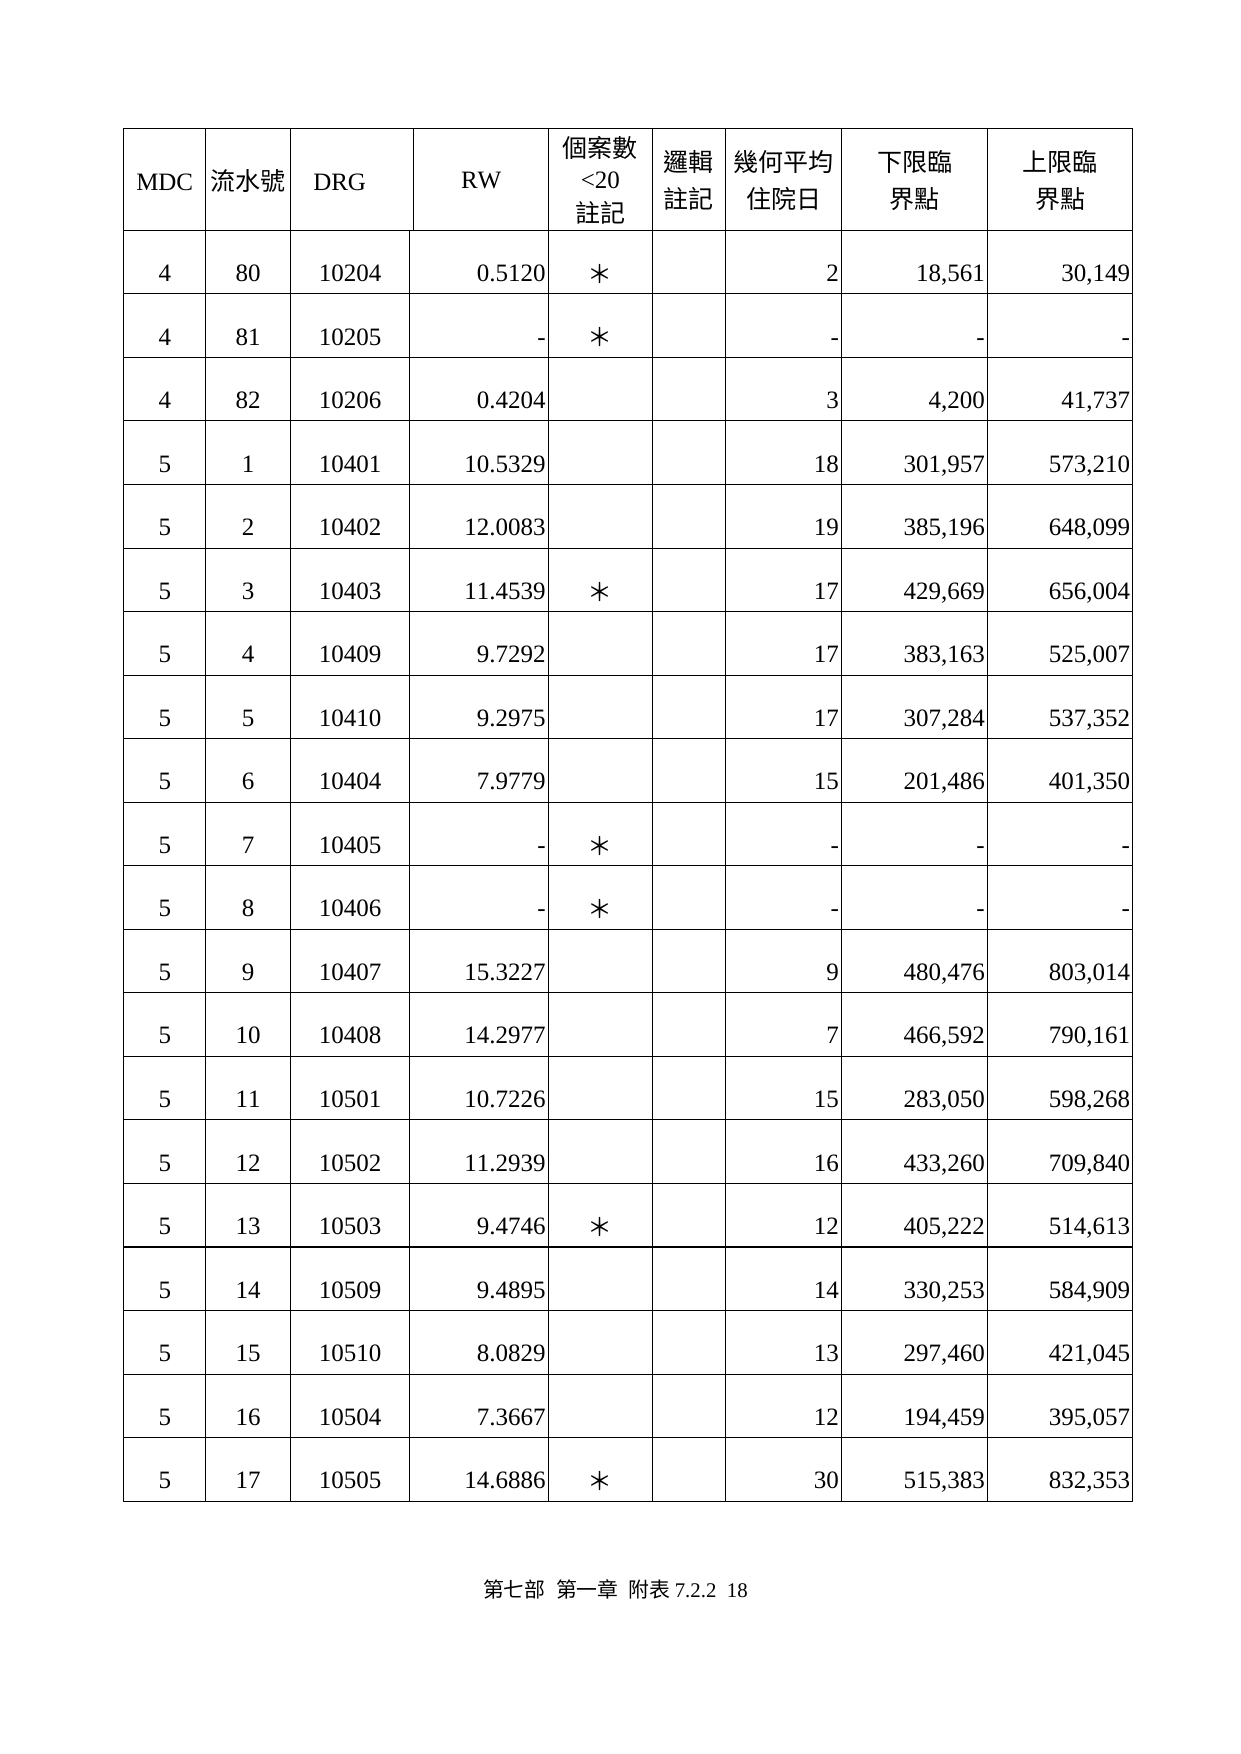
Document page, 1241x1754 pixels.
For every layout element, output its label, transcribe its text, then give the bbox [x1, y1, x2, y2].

table_cell ＊ [549, 803, 652, 865]
table_cell 10404 [291, 739, 409, 802]
table_header MDC [124, 129, 205, 230]
table_cell 5 [124, 1375, 205, 1437]
table_cell 12 [726, 1375, 841, 1437]
table_cell 5 [124, 803, 205, 865]
table_cell [653, 1248, 725, 1310]
table_cell 10.7226 [410, 1057, 548, 1119]
table_cell - [842, 294, 987, 357]
table_cell 405,222 [842, 1184, 987, 1246]
table_cell 283,050 [842, 1057, 987, 1119]
table_cell 18,561 [842, 231, 987, 293]
table_cell 14.2977 [410, 993, 548, 1056]
table_cell [653, 1184, 725, 1246]
table_header 個案數<20 註記 [549, 129, 652, 230]
table_cell [653, 993, 725, 1056]
table_cell 7.9779 [410, 739, 548, 802]
table_cell 3 [206, 549, 290, 611]
table_cell [653, 549, 725, 611]
table_cell 10401 [291, 421, 409, 484]
table_cell 5 [124, 1311, 205, 1373]
table_cell 80 [206, 231, 290, 293]
table_cell 10502 [291, 1120, 409, 1183]
table_cell 10204 [291, 231, 409, 293]
table_cell 10505 [291, 1438, 409, 1501]
table_cell ＊ [549, 866, 652, 929]
table_cell 297,460 [842, 1311, 987, 1373]
table_cell 6 [206, 739, 290, 802]
table_cell 17 [726, 676, 841, 738]
table_cell 10206 [291, 358, 409, 420]
table_cell 2 [726, 231, 841, 293]
table_cell 12 [206, 1120, 290, 1183]
table_cell - [988, 294, 1132, 357]
table_cell 9 [726, 930, 841, 992]
table_cell 525,007 [988, 612, 1132, 674]
table_cell 648,099 [988, 485, 1132, 547]
table_cell 81 [206, 294, 290, 357]
table_cell 11.4539 [410, 549, 548, 611]
table_cell 10504 [291, 1375, 409, 1437]
table_cell 16 [206, 1375, 290, 1437]
table_cell 466,592 [842, 993, 987, 1056]
table_cell [549, 358, 652, 420]
table_cell 16 [726, 1120, 841, 1183]
table_cell 5 [124, 1120, 205, 1183]
table_cell 5 [124, 930, 205, 992]
table_cell - [842, 803, 987, 865]
table_cell 395,057 [988, 1375, 1132, 1437]
table_cell 14 [726, 1248, 841, 1310]
table_cell [549, 1375, 652, 1437]
table_cell 10503 [291, 1184, 409, 1246]
table_cell 12 [726, 1184, 841, 1246]
table_cell [653, 803, 725, 865]
table_cell 10403 [291, 549, 409, 611]
table_cell ＊ [549, 1438, 652, 1501]
table_cell 0.5120 [410, 231, 548, 293]
table_cell 19 [726, 485, 841, 547]
table_cell 537,352 [988, 676, 1132, 738]
table_cell 790,161 [988, 993, 1132, 1056]
table_cell 433,260 [842, 1120, 987, 1183]
table_cell ＊ [549, 1184, 652, 1246]
table_cell [653, 421, 725, 484]
table_cell 0.4204 [410, 358, 548, 420]
table_cell [549, 930, 652, 992]
table_cell 515,383 [842, 1438, 987, 1501]
table_cell - [410, 866, 548, 929]
table_cell 4 [124, 231, 205, 293]
table_cell 30 [726, 1438, 841, 1501]
table_cell [549, 676, 652, 738]
table_cell 82 [206, 358, 290, 420]
table_cell [653, 358, 725, 420]
table_cell 13 [726, 1311, 841, 1373]
table_cell [653, 294, 725, 357]
table_cell - [726, 294, 841, 357]
table_cell ＊ [549, 549, 652, 611]
table_cell [653, 676, 725, 738]
table_cell 421,045 [988, 1311, 1132, 1373]
table_cell 201,486 [842, 739, 987, 802]
table_cell - [988, 866, 1132, 929]
table_cell 9 [206, 930, 290, 992]
table_cell [653, 930, 725, 992]
table_cell 5 [124, 866, 205, 929]
table_cell [653, 1311, 725, 1373]
table_cell 13 [206, 1184, 290, 1246]
table_cell 401,350 [988, 739, 1132, 802]
table_cell 2 [206, 485, 290, 547]
table_cell ＊ [549, 294, 652, 357]
table_cell 5 [124, 1438, 205, 1501]
table_cell 5 [124, 1248, 205, 1310]
table_cell 5 [124, 421, 205, 484]
table_cell 429,669 [842, 549, 987, 611]
table_cell [549, 1120, 652, 1183]
table_header 邏輯註記 [653, 129, 725, 230]
table_cell - [988, 803, 1132, 865]
table_cell 3 [726, 358, 841, 420]
table_cell 10510 [291, 1311, 409, 1373]
table_cell 17 [726, 612, 841, 674]
table_cell 15.3227 [410, 930, 548, 992]
table_header 下限臨 界點 [842, 129, 987, 230]
table_cell 10405 [291, 803, 409, 865]
table_cell 30,149 [988, 231, 1132, 293]
table_cell 11 [206, 1057, 290, 1119]
table_cell [653, 739, 725, 802]
table_cell [549, 421, 652, 484]
table_cell 11.2939 [410, 1120, 548, 1183]
table_cell [653, 1438, 725, 1501]
table_cell [549, 993, 652, 1056]
table_cell 4,200 [842, 358, 987, 420]
table_cell 514,613 [988, 1184, 1132, 1246]
table_cell 8.0829 [410, 1311, 548, 1373]
table_cell [653, 1120, 725, 1183]
table_cell 598,268 [988, 1057, 1132, 1119]
table_cell 14 [206, 1248, 290, 1310]
table_cell 10.5329 [410, 421, 548, 484]
table_cell 1 [206, 421, 290, 484]
table_cell 301,957 [842, 421, 987, 484]
table_cell 656,004 [988, 549, 1132, 611]
table_cell 10408 [291, 993, 409, 1056]
table_cell 5 [124, 485, 205, 547]
table_cell 41,737 [988, 358, 1132, 420]
table_cell 5 [124, 739, 205, 802]
table_cell 15 [206, 1311, 290, 1373]
table_cell - [842, 866, 987, 929]
table_cell 330,253 [842, 1248, 987, 1310]
table_cell 9.7292 [410, 612, 548, 674]
table_cell 5 [124, 676, 205, 738]
table_cell 7 [206, 803, 290, 865]
table_cell 803,014 [988, 930, 1132, 992]
table_cell [653, 612, 725, 674]
table_cell 9.2975 [410, 676, 548, 738]
table_cell 9.4746 [410, 1184, 548, 1246]
table_header DRG [291, 129, 413, 230]
table_cell 307,284 [842, 676, 987, 738]
table_cell 10501 [291, 1057, 409, 1119]
table_cell 10407 [291, 930, 409, 992]
table_cell 584,909 [988, 1248, 1132, 1310]
table_cell 7 [726, 993, 841, 1056]
table_cell 10409 [291, 612, 409, 674]
table_cell 4 [124, 294, 205, 357]
table_cell 832,353 [988, 1438, 1132, 1501]
table_cell [549, 1311, 652, 1373]
table_cell 15 [726, 1057, 841, 1119]
table_cell 4 [124, 358, 205, 420]
table_header 上限臨 界點 [988, 129, 1132, 230]
table_header 流水號 [206, 129, 290, 230]
table_cell - [410, 803, 548, 865]
table_cell - [726, 803, 841, 865]
table_cell 17 [206, 1438, 290, 1501]
table_cell 10509 [291, 1248, 409, 1310]
table_cell 10205 [291, 294, 409, 357]
table_cell 194,459 [842, 1375, 987, 1437]
table_cell [653, 1057, 725, 1119]
table_cell 573,210 [988, 421, 1132, 484]
table_header RW [414, 129, 548, 230]
table_cell [653, 1375, 725, 1437]
table_cell - [410, 294, 548, 357]
table_cell 15 [726, 739, 841, 802]
table_cell [549, 485, 652, 547]
table_cell 5 [124, 549, 205, 611]
table_cell 5 [124, 1057, 205, 1119]
table_cell 5 [124, 612, 205, 674]
table_cell [549, 1248, 652, 1310]
table_cell 385,196 [842, 485, 987, 547]
table_cell 8 [206, 866, 290, 929]
table_cell [549, 612, 652, 674]
table_cell 12.0083 [410, 485, 548, 547]
table_cell 5 [124, 993, 205, 1056]
table_cell 7.3667 [410, 1375, 548, 1437]
table_cell [653, 485, 725, 547]
table_cell [653, 231, 725, 293]
table_cell 17 [726, 549, 841, 611]
table_cell [549, 739, 652, 802]
table_cell 709,840 [988, 1120, 1132, 1183]
table_cell 10402 [291, 485, 409, 547]
table_cell 5 [206, 676, 290, 738]
table_cell 480,476 [842, 930, 987, 992]
table_cell 14.6886 [410, 1438, 548, 1501]
table_cell 9.4895 [410, 1248, 548, 1310]
table_cell 10406 [291, 866, 409, 929]
table_cell [549, 1057, 652, 1119]
table_cell ＊ [549, 231, 652, 293]
table_cell 383,163 [842, 612, 987, 674]
table_cell [653, 866, 725, 929]
table_cell 10 [206, 993, 290, 1056]
table_cell 4 [206, 612, 290, 674]
table_cell 10410 [291, 676, 409, 738]
table_cell 18 [726, 421, 841, 484]
table_header 幾何平均住院日 [726, 129, 841, 230]
table_cell 5 [124, 1184, 205, 1246]
table_cell - [726, 866, 841, 929]
